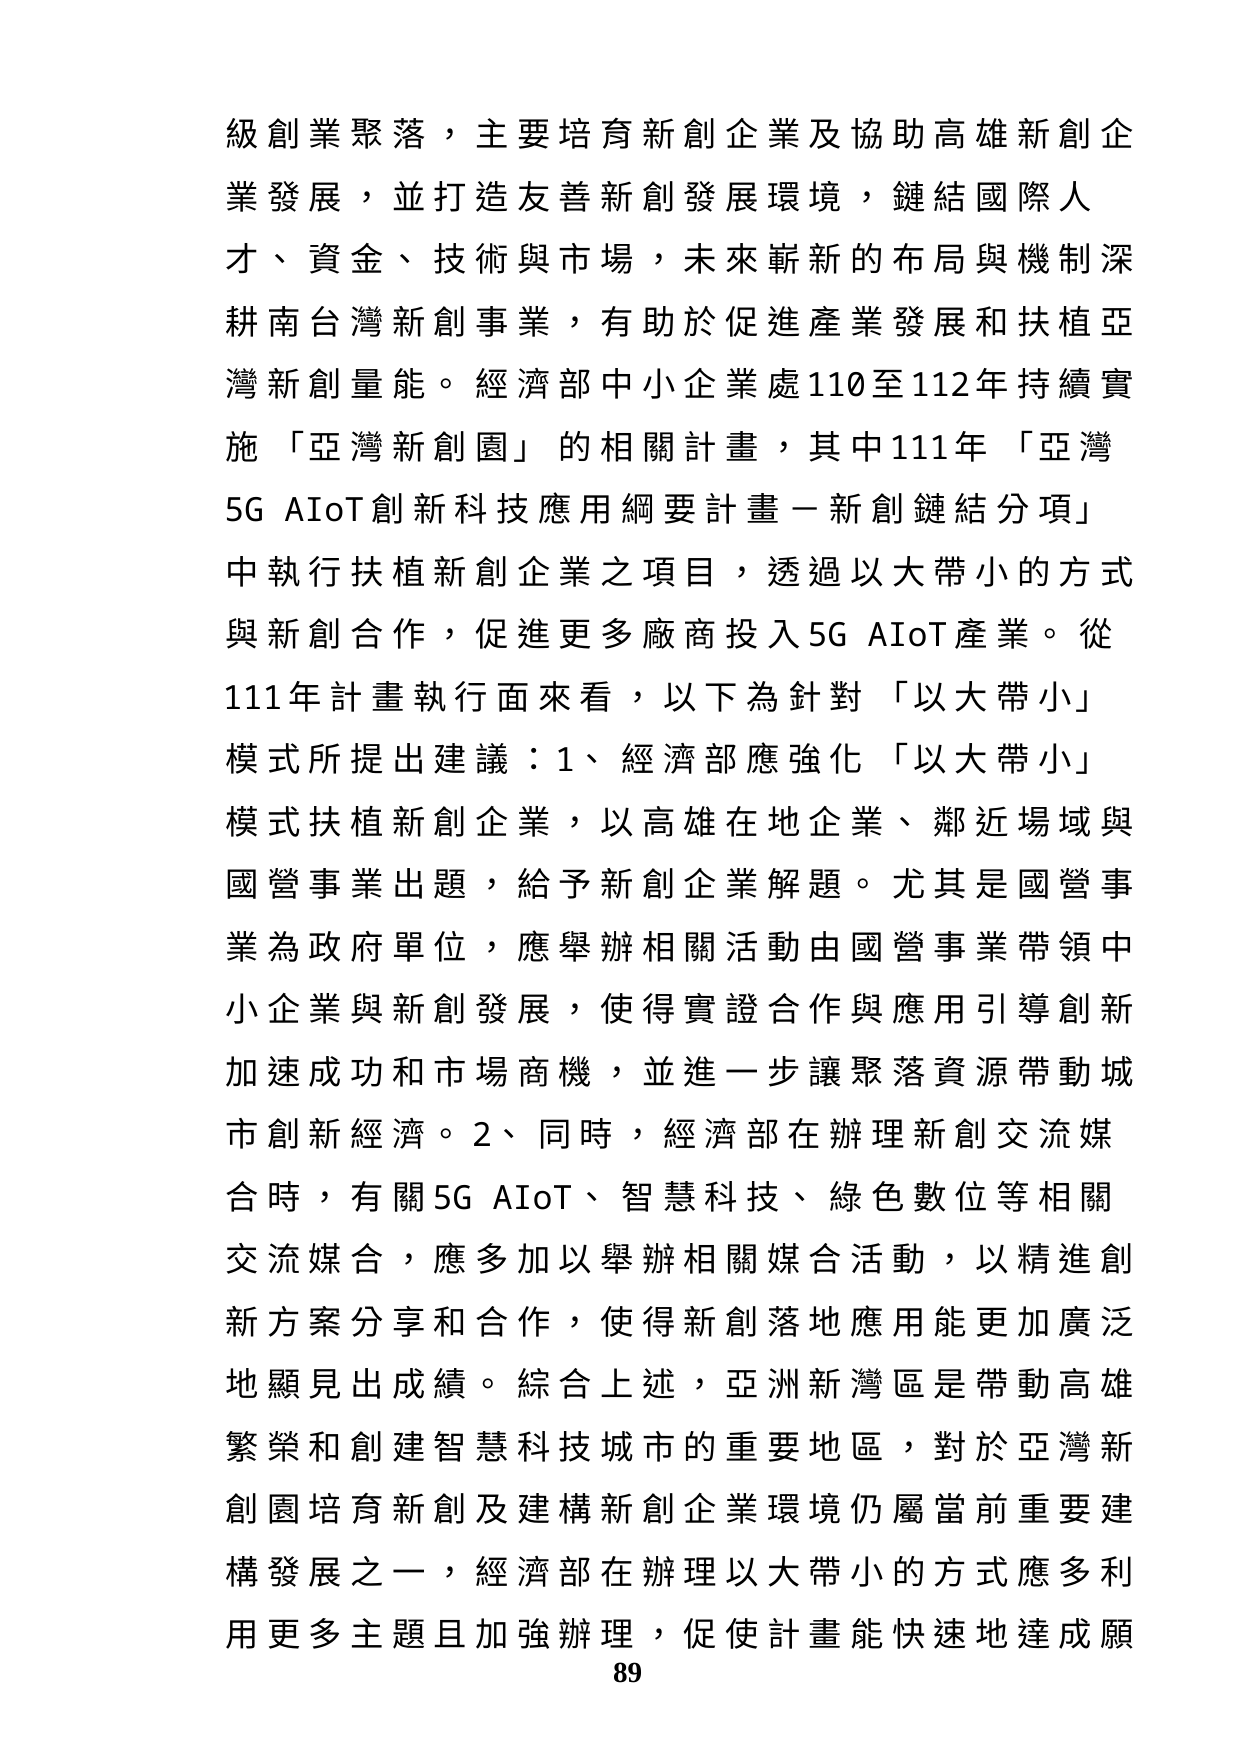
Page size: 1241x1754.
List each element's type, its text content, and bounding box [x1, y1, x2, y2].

text 級創業聚落，主要培育新創企業及協助高雄新創企業發展，並打造友善新創發展環境，鏈結國際人才、資金、技術與市場，未來嶄新的布局與機制深耕南台灣新創事業，有助於促進產業發展和扶植亞灣新創量能。經濟部中小企業處110至112年持續實施「亞灣新創園」的相關計畫，其中111年「亞灣5G AIoT創新科技應用綱要計畫－新創鏈結分項」中執行扶植新創企業之項目，透過以大帶小的方式與新創合作，促進更多廠商投入5G AIoT產業。從111年計畫執行面來看，以下為針對「以大帶小」模式所提出建議：1、經濟部應強化「以大帶小」模式扶植新創企業，以高雄在地企業、鄰近場域與國營事業出題，給予新創企業解題。尤其是國營事業為政府單位，應舉辦相關活動由國營事業帶領中小企業與新創發展，使得實證合作與應用引導創新加速成功和市場商機，並進一步讓聚落資源帶動城市創新經濟。2、同時，經濟部在辦理新創交流媒合時，有關5G AIoT、智慧科技、綠色數位等相關交流媒合，應多加以舉辦相關媒合活動，以精進創新方案分享和合作，使得新創落地應用能更加廣泛地顯見出成績。綜合上述，亞洲新灣區是帶動高雄繁榮和創建智慧科技城市的重要地區，對於亞灣新創園培育新創及建構新創企業環境仍屬當前重要建構發展之一，經濟部在辦理以大帶小的方式應多利用更多主題且加強辦理，促使計畫能快速地達成願 [141, 91, 1148, 1653]
